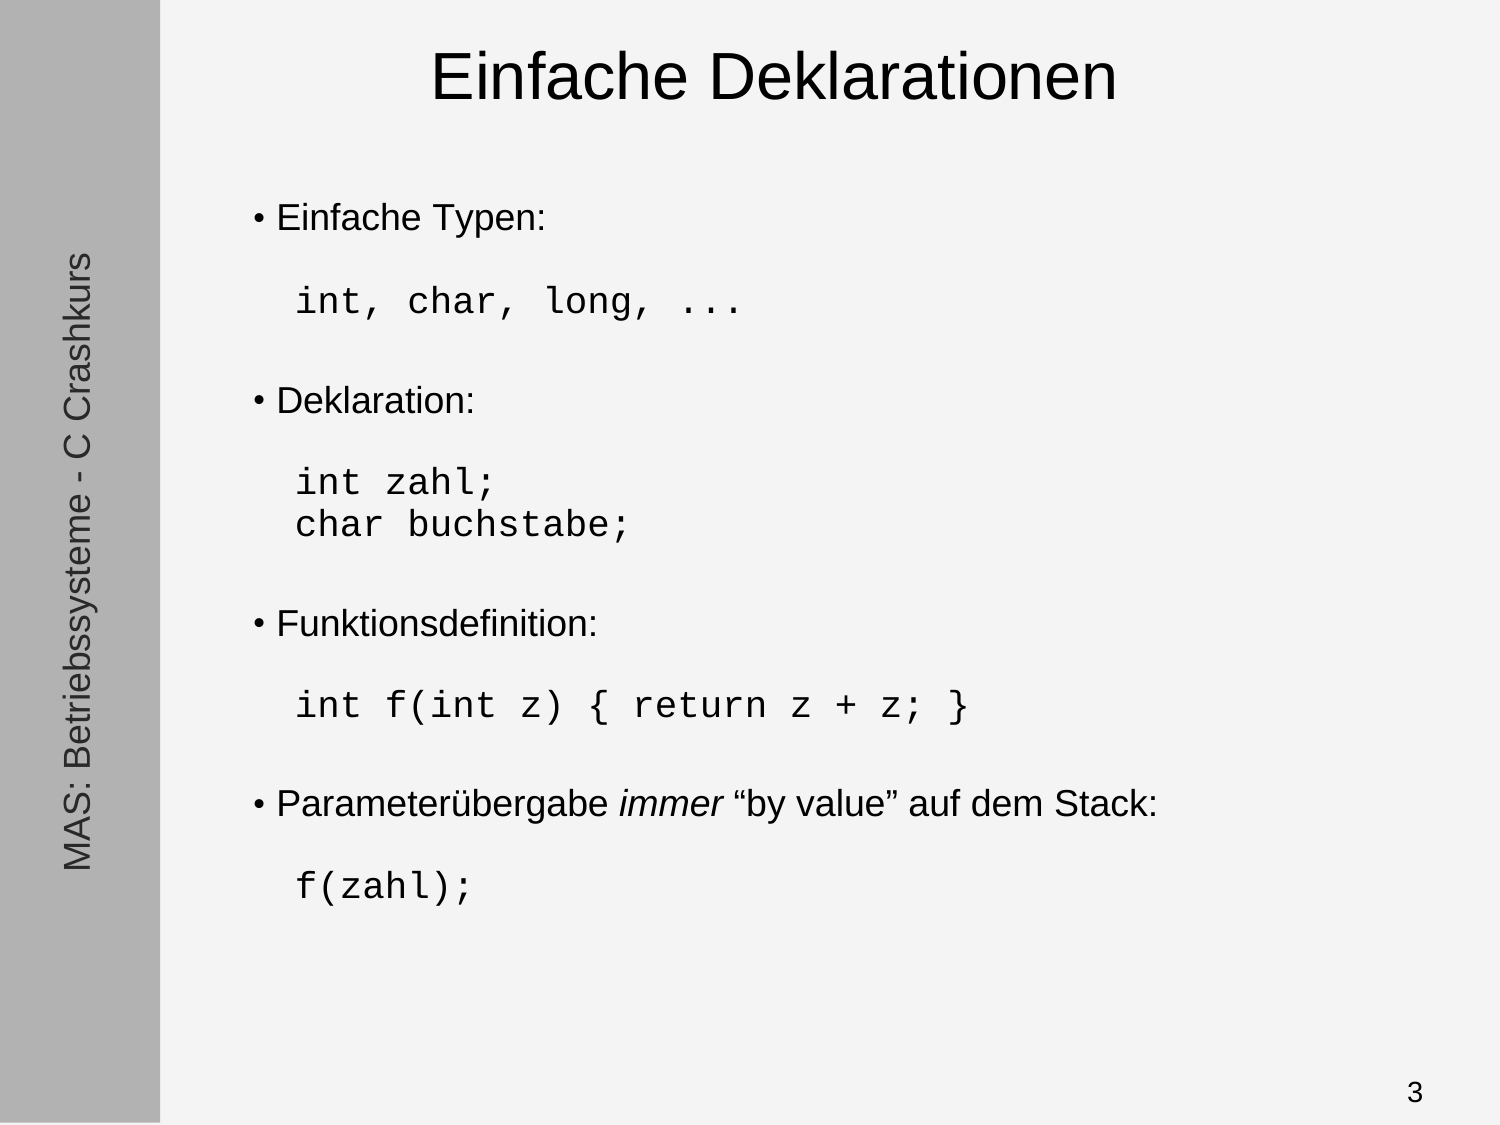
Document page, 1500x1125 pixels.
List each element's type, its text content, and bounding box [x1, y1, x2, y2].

text_box [212, 162, 1460, 325]
text_box Einfache Typen: int, char, long, ... Deklaration: int zahl; char buchstabe; Funktionsdefinition: int f(int z) { return z + z; } Parameterübergabe immer “by value” auf dem Stack: f(zahl); [237, 187, 1447, 964]
text_box [1407, 1074, 1460, 1112]
text_box Einfache Deklarationen [415, 27, 1136, 122]
text_box [0, 0, 160, 1122]
text_box MAS: Betriebssysteme - C Crashkurs [46, 1, 125, 1124]
